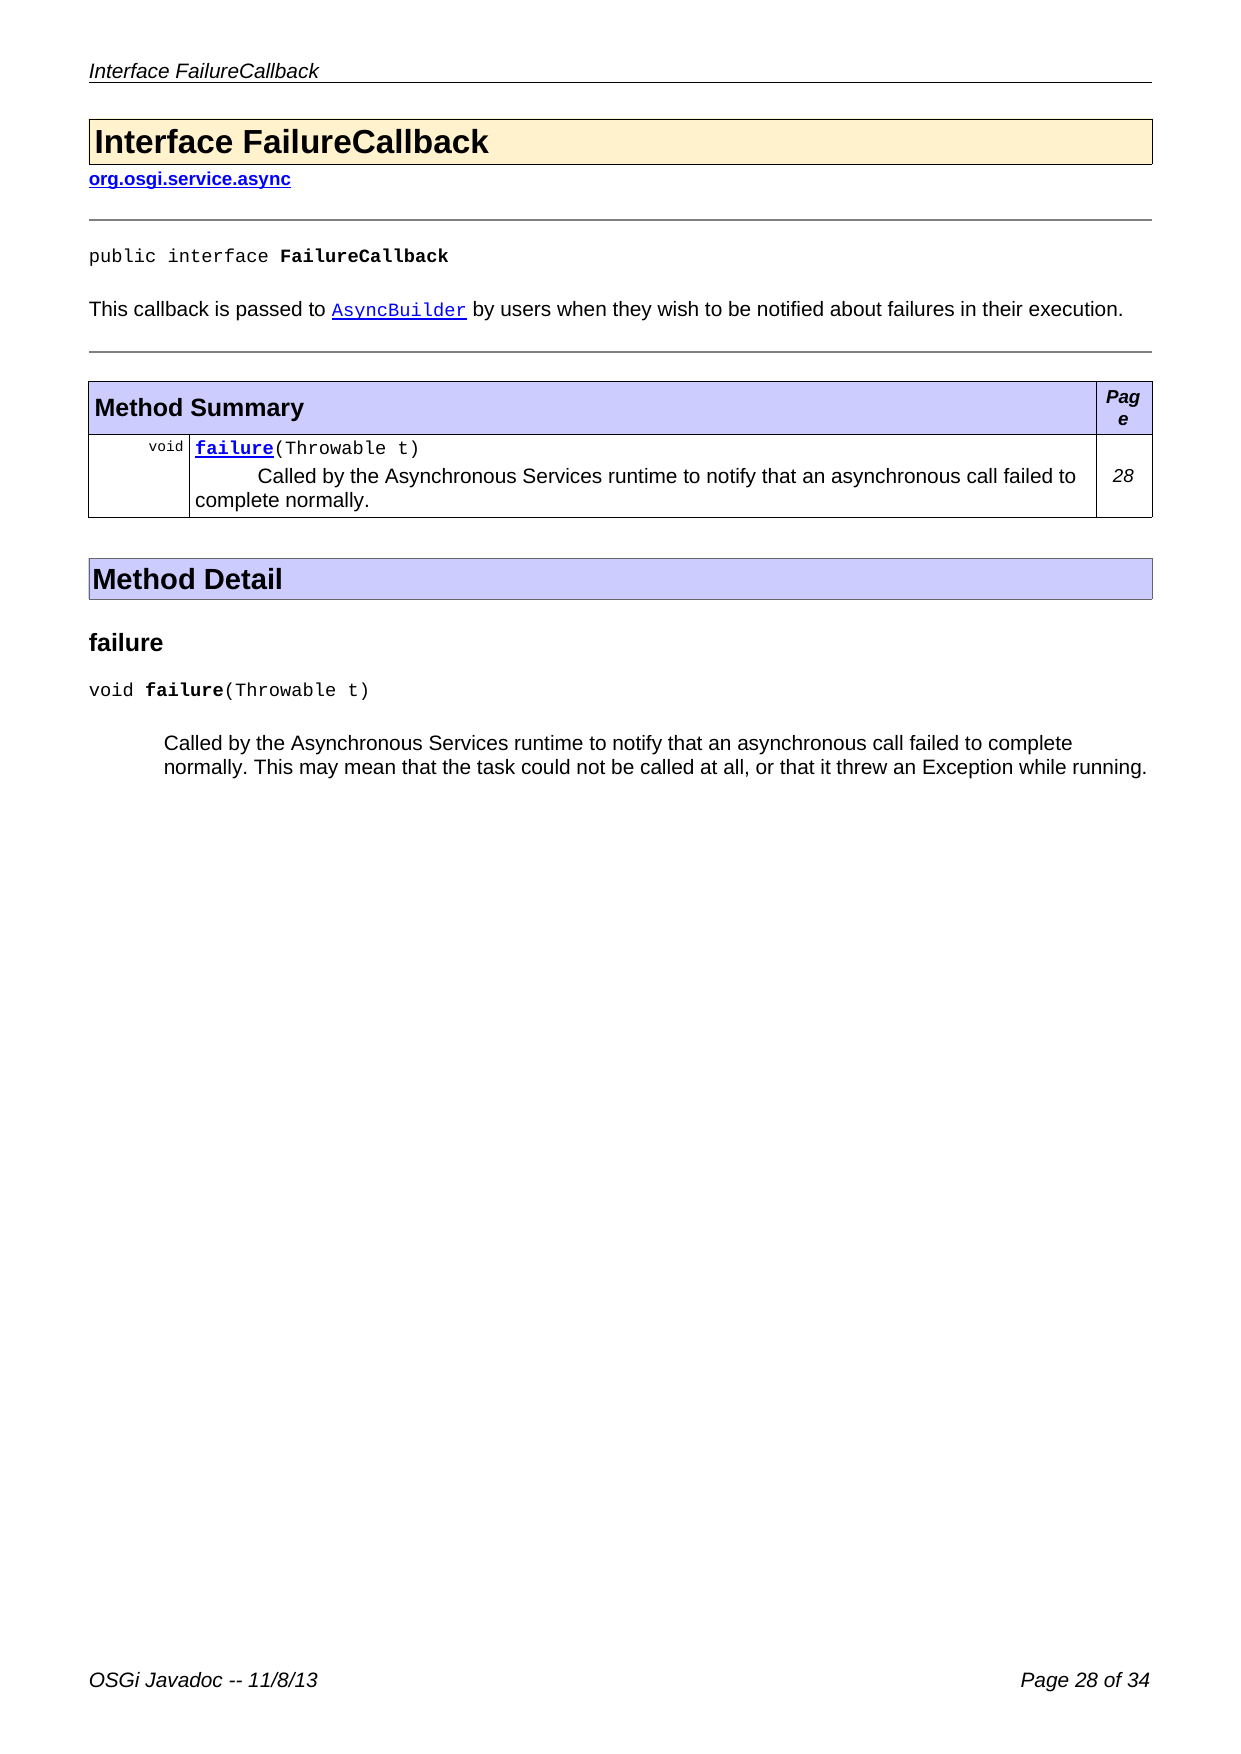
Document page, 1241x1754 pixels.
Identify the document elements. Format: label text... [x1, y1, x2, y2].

table_cell void [89, 435, 189, 517]
text org.osgi.service.async [88, 168, 1152, 189]
text Called by the Asynchronous Services runtime to notify that an asynchronous call failed to complete normally. This may mean that the task could not be called at all, or that it threw an Exception while running. [163, 731, 1152, 779]
text public interface FailureCallback [88, 247, 1152, 268]
subtitle Method Detail [90, 559, 1152, 599]
text void failure(Throwable t) [88, 680, 1152, 702]
table_cell failure(Throwable t) Called by the Asynchronous Services runtime to notify that an asynchronous call failed to complete normally. [190, 435, 1096, 517]
table_header Page [1097, 382, 1152, 434]
subtitle Interface FailureCallback [90, 120, 1152, 164]
table_cell 28 [1097, 435, 1152, 517]
subtitle failure [88, 627, 1152, 656]
text This callback is passed to AsyncBuilder by users when they wish to be notified about failures in their execution. [88, 297, 1152, 322]
table_header Method Summary [89, 382, 1096, 434]
